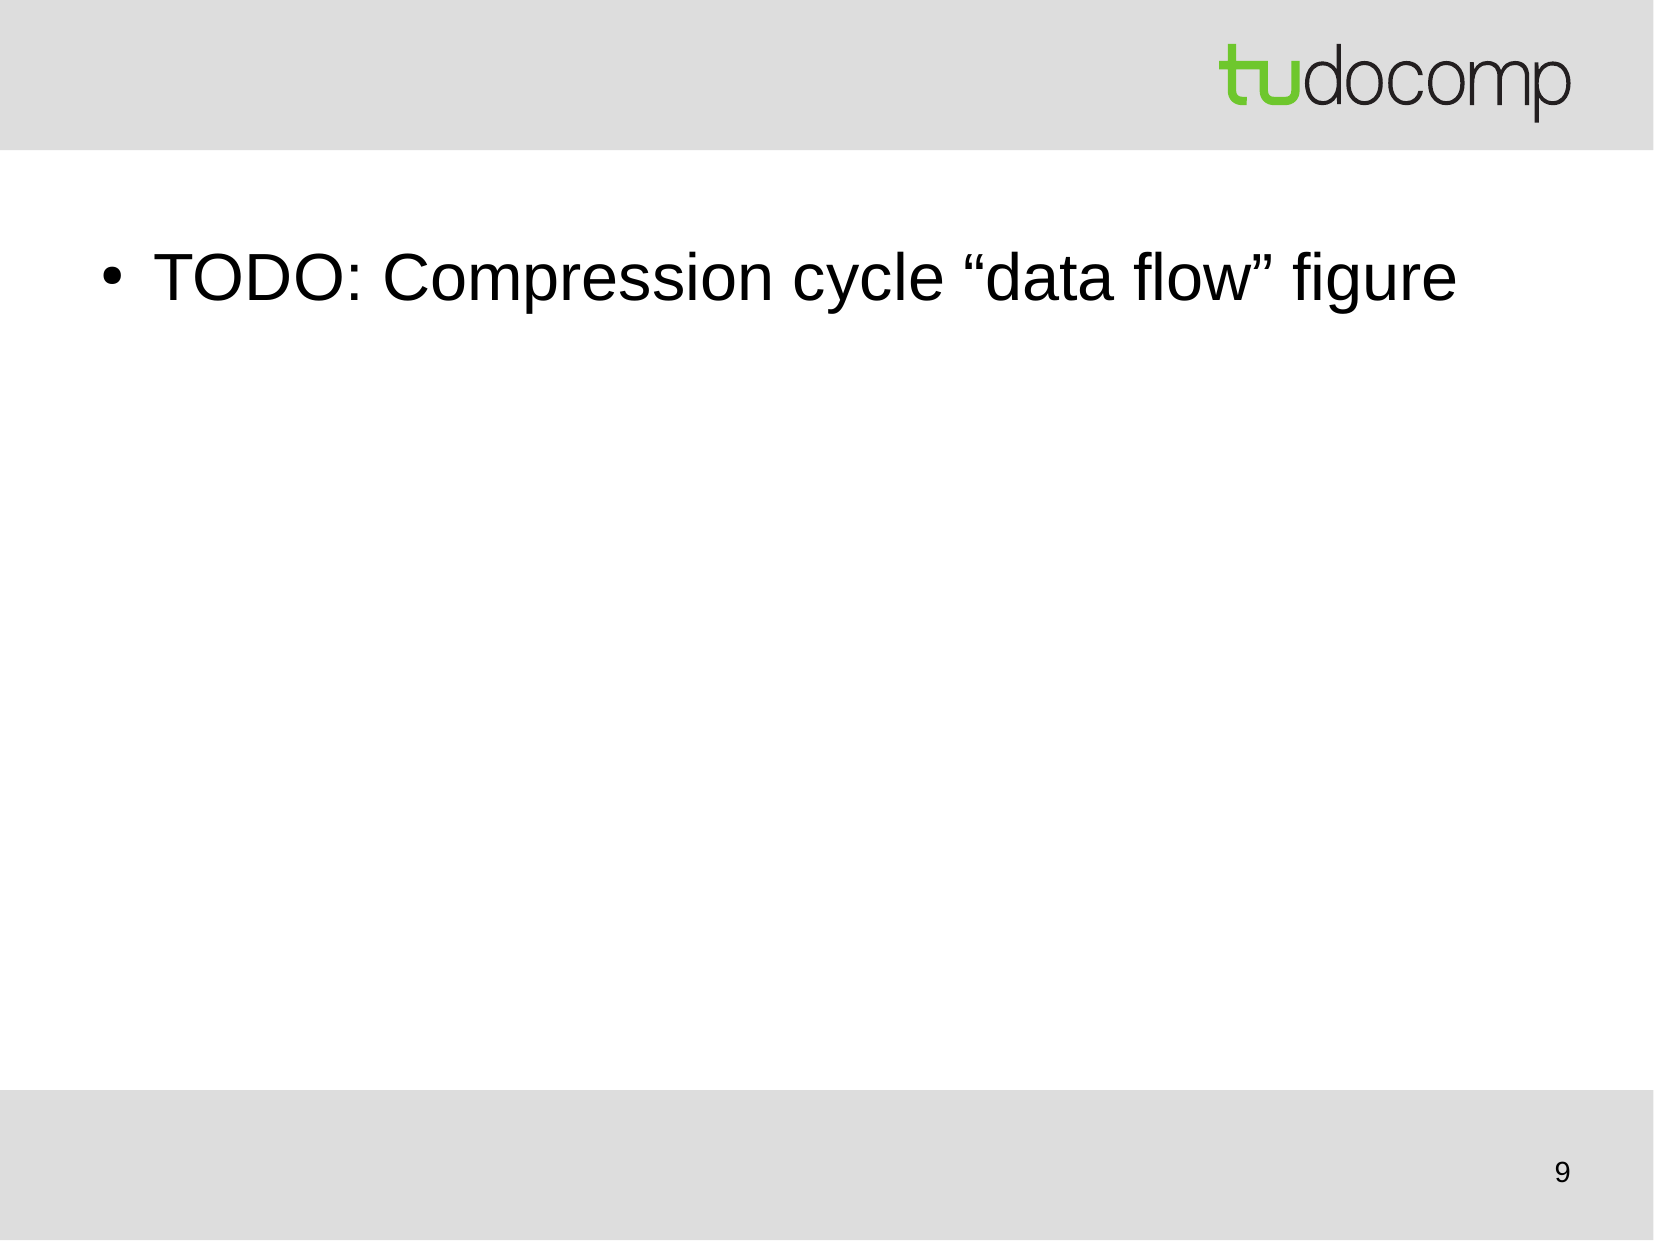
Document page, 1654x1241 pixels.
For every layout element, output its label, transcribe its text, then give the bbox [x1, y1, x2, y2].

list TODO: Compression cycle “data flow” figure [82, 240, 1571, 976]
